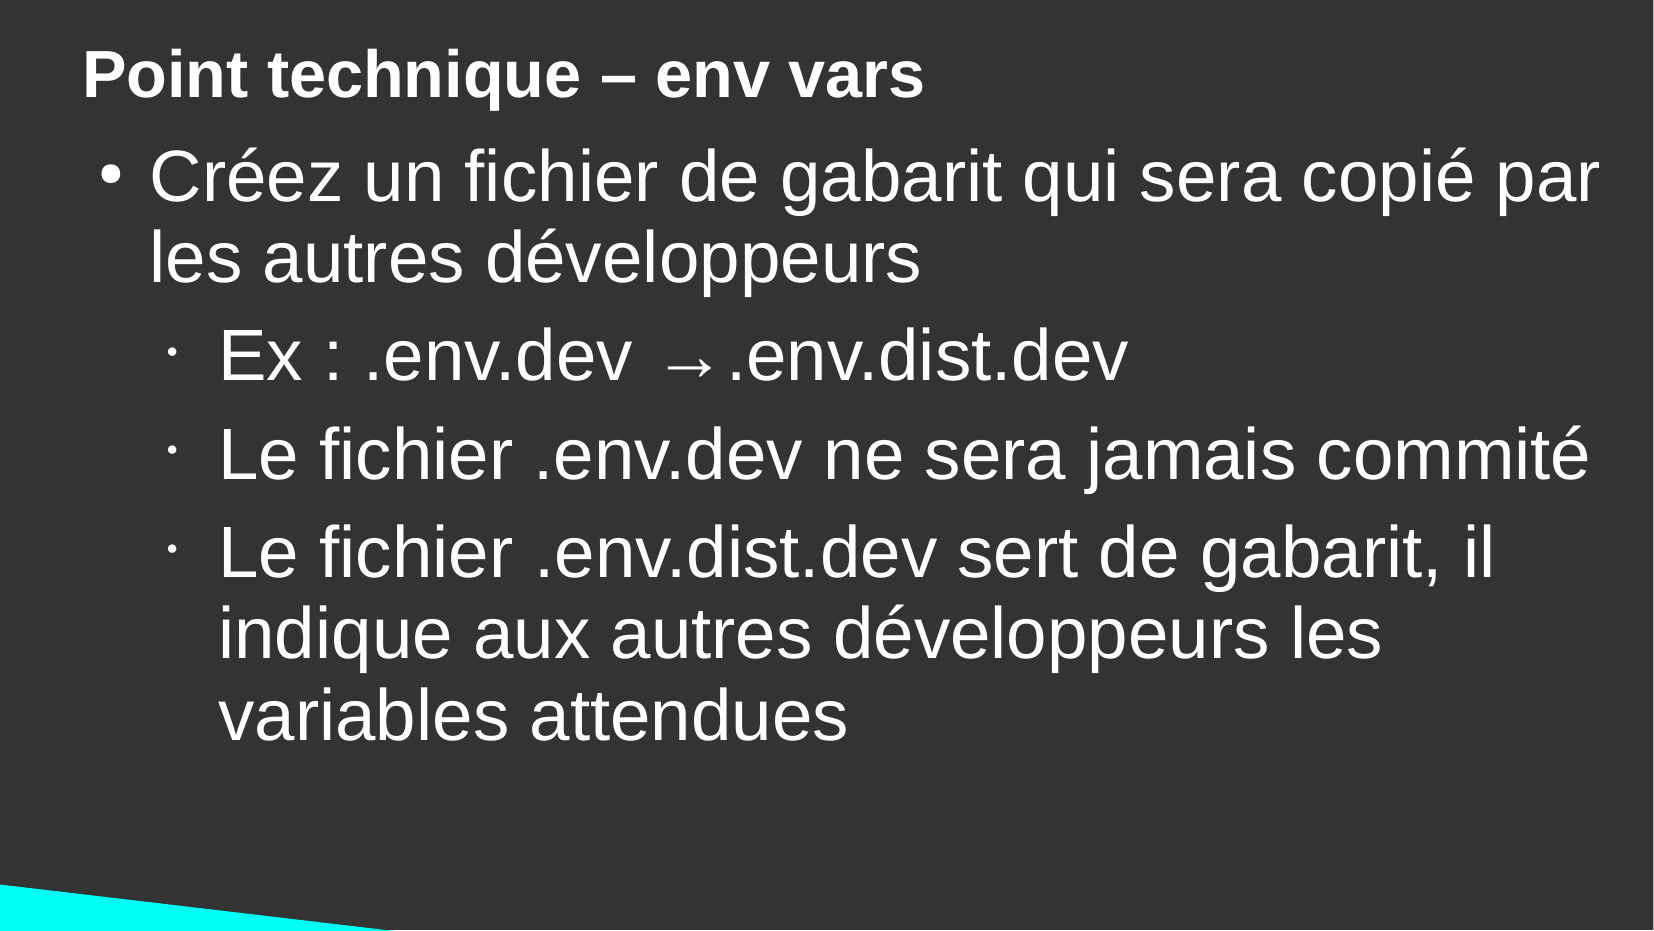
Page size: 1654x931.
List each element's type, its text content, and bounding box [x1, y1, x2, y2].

text_box [0, 884, 395, 931]
list Créez un fichier de gabarit qui sera copié par les autres développeurs Ex : .env.dev →.env.dist.dev Le fichier .env.dev ne sera jamais commité Le fichier .env.dist.dev sert de gabarit, il indique aux autres développeurs les variables attendues [80, 135, 1619, 768]
title Point technique – env vars [82, 37, 1571, 112]
